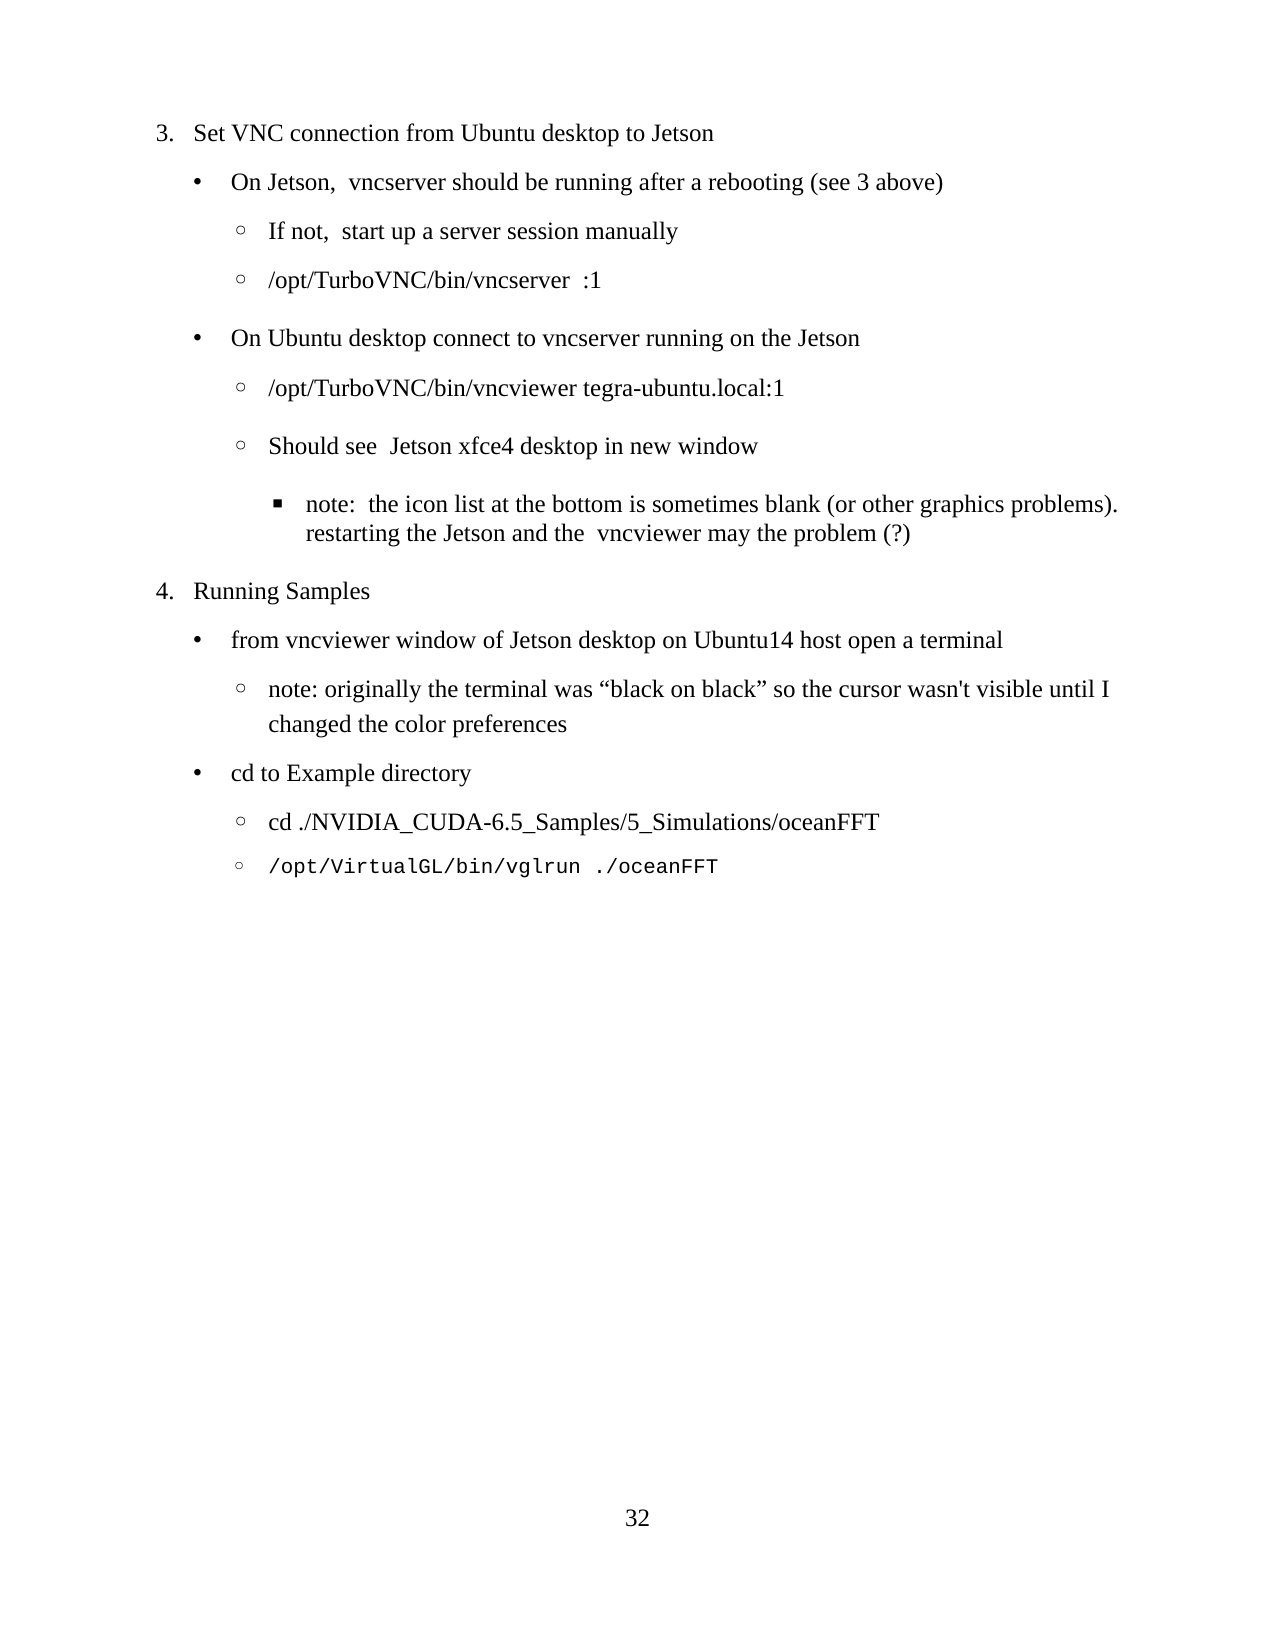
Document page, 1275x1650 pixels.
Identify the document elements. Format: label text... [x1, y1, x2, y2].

list note: originally the terminal was “black on black” so the cursor wasn't visible until I changed the color preferences [231, 674, 1157, 737]
list from vncviewer window of Jetson desktop on Ubuntu14 host open a terminal [193, 625, 1157, 654]
list cd ./NVIDIA_CUDA-6.5_Samples/5_Simulations/oceanFFT [231, 807, 1157, 836]
list On Ubuntu desktop connect to vncserver running on the Jetson [193, 323, 1157, 352]
list If not, start up a server session manually [231, 216, 1157, 245]
list On Jetson, vncserver should be running after a rebooting (see 3 above) [193, 167, 1157, 196]
list /opt/VirtualGL/bin/vglrun ./oceanFFT [231, 856, 1157, 879]
list Set VNC connection from Ubuntu desktop to Jetson [156, 118, 1157, 147]
list /opt/TurboVNC/bin/vncserver :1 [231, 265, 1157, 294]
list Running Samples [156, 576, 1157, 605]
list /opt/TurboVNC/bin/vncviewer tegra-ubuntu.local:1 [231, 373, 1157, 401]
list Should see Jetson xfce4 desktop in new window [231, 431, 1157, 459]
list cd to Example directory [193, 758, 1157, 786]
list note: the icon list at the bottom is sometimes blank (or other graphics problems). restarting the Jetson and the vncviewer may the problem (?) [268, 489, 1157, 547]
